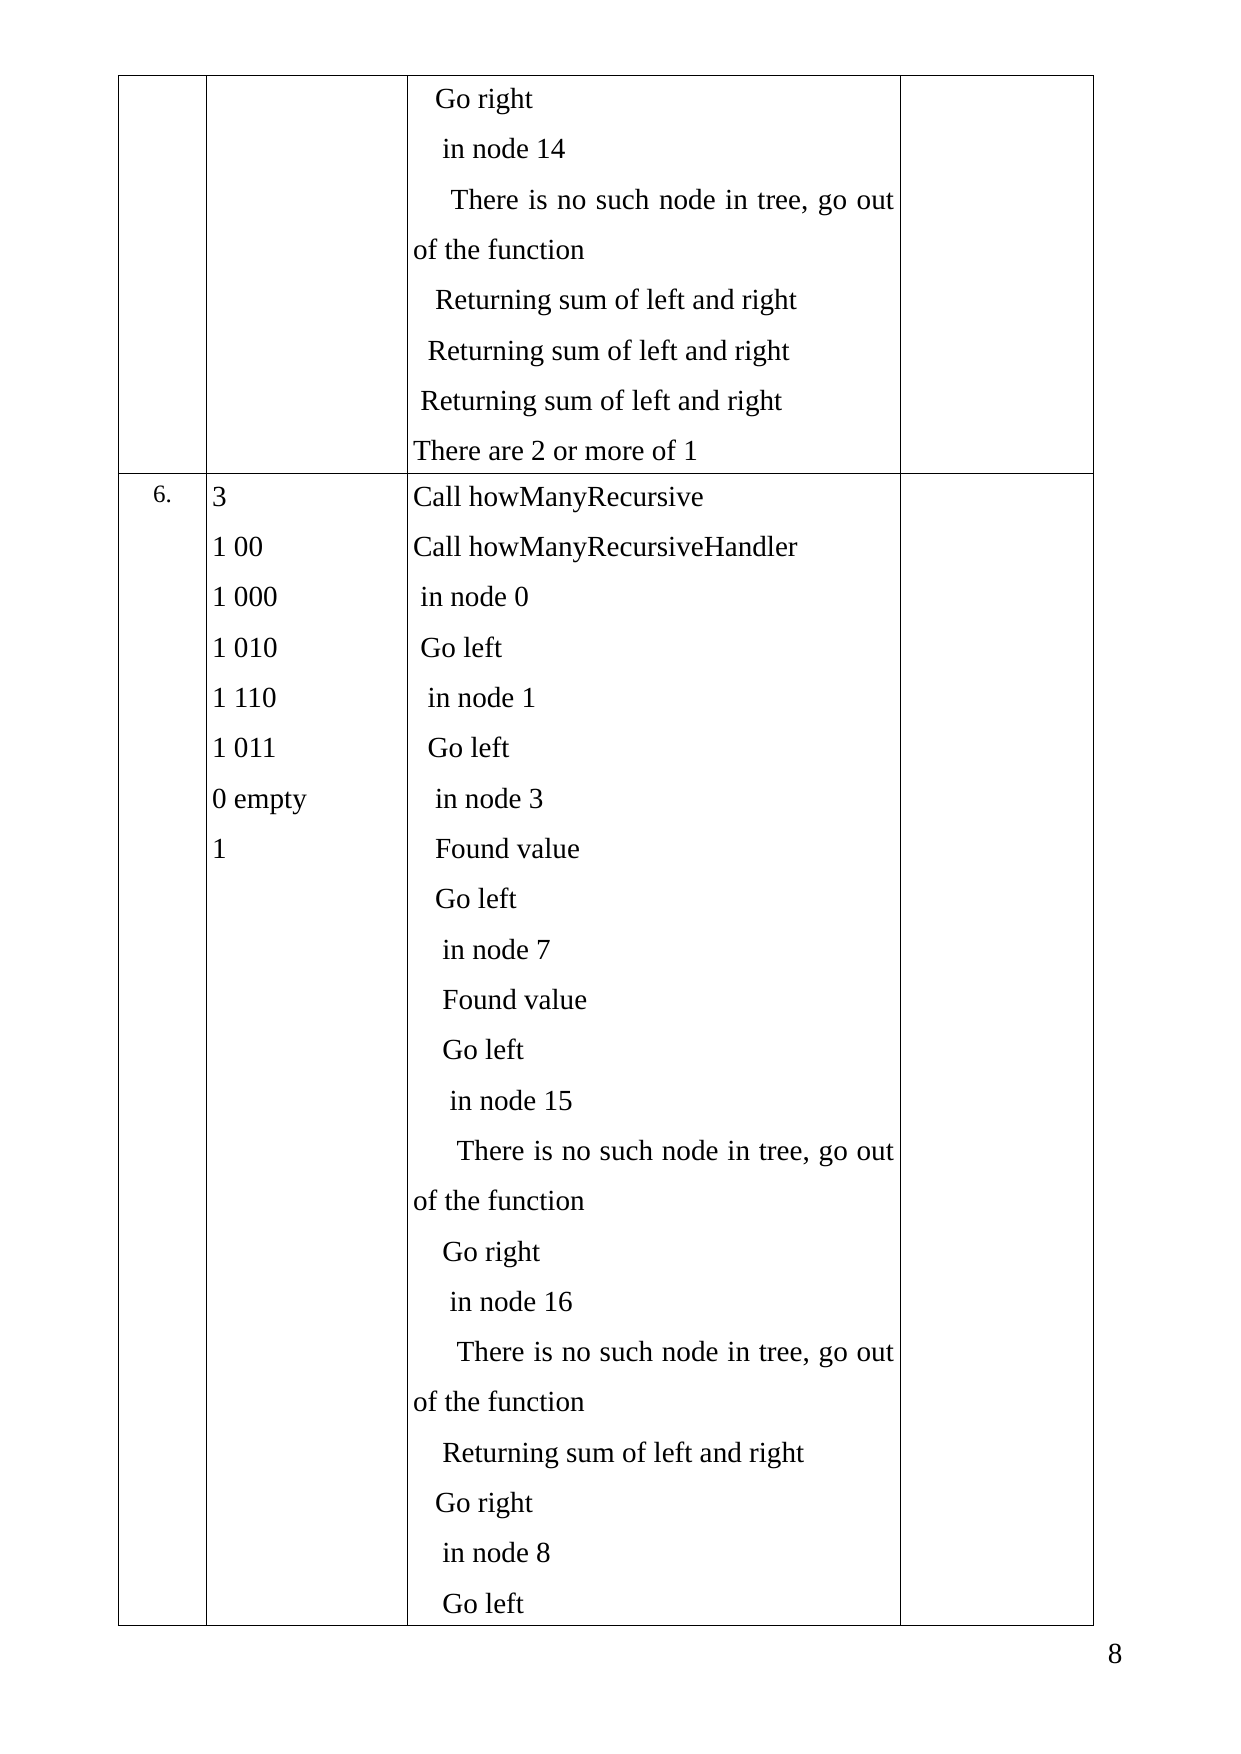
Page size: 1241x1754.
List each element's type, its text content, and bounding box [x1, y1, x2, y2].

table_cell [119, 76, 206, 473]
table_cell 3 1 00 1 000 1 010 1 110 1 011 0 empty 1 [207, 474, 407, 1625]
table_cell 6. [119, 474, 206, 1625]
table_cell Call howManyRecursive Call howManyRecursiveHandler in node 0 Go left in node 1 Go left in node 3 Found value Go left in node 7 Found value Go left in node 15 There is no such node in tree, go out of the function Go right in node 16 There is no such node in tree, go out of the function Returning sum of left and right Go right in node 8 Go left [408, 474, 900, 1625]
table_cell [901, 474, 1093, 1625]
table_cell [207, 76, 407, 473]
table_cell [901, 76, 1093, 473]
table_cell Go right in node 14 There is no such node in tree, go out of the function Returning sum of left and right Returning sum of left and right Returning sum of left and right There are 2 or more of 1 [408, 76, 900, 473]
